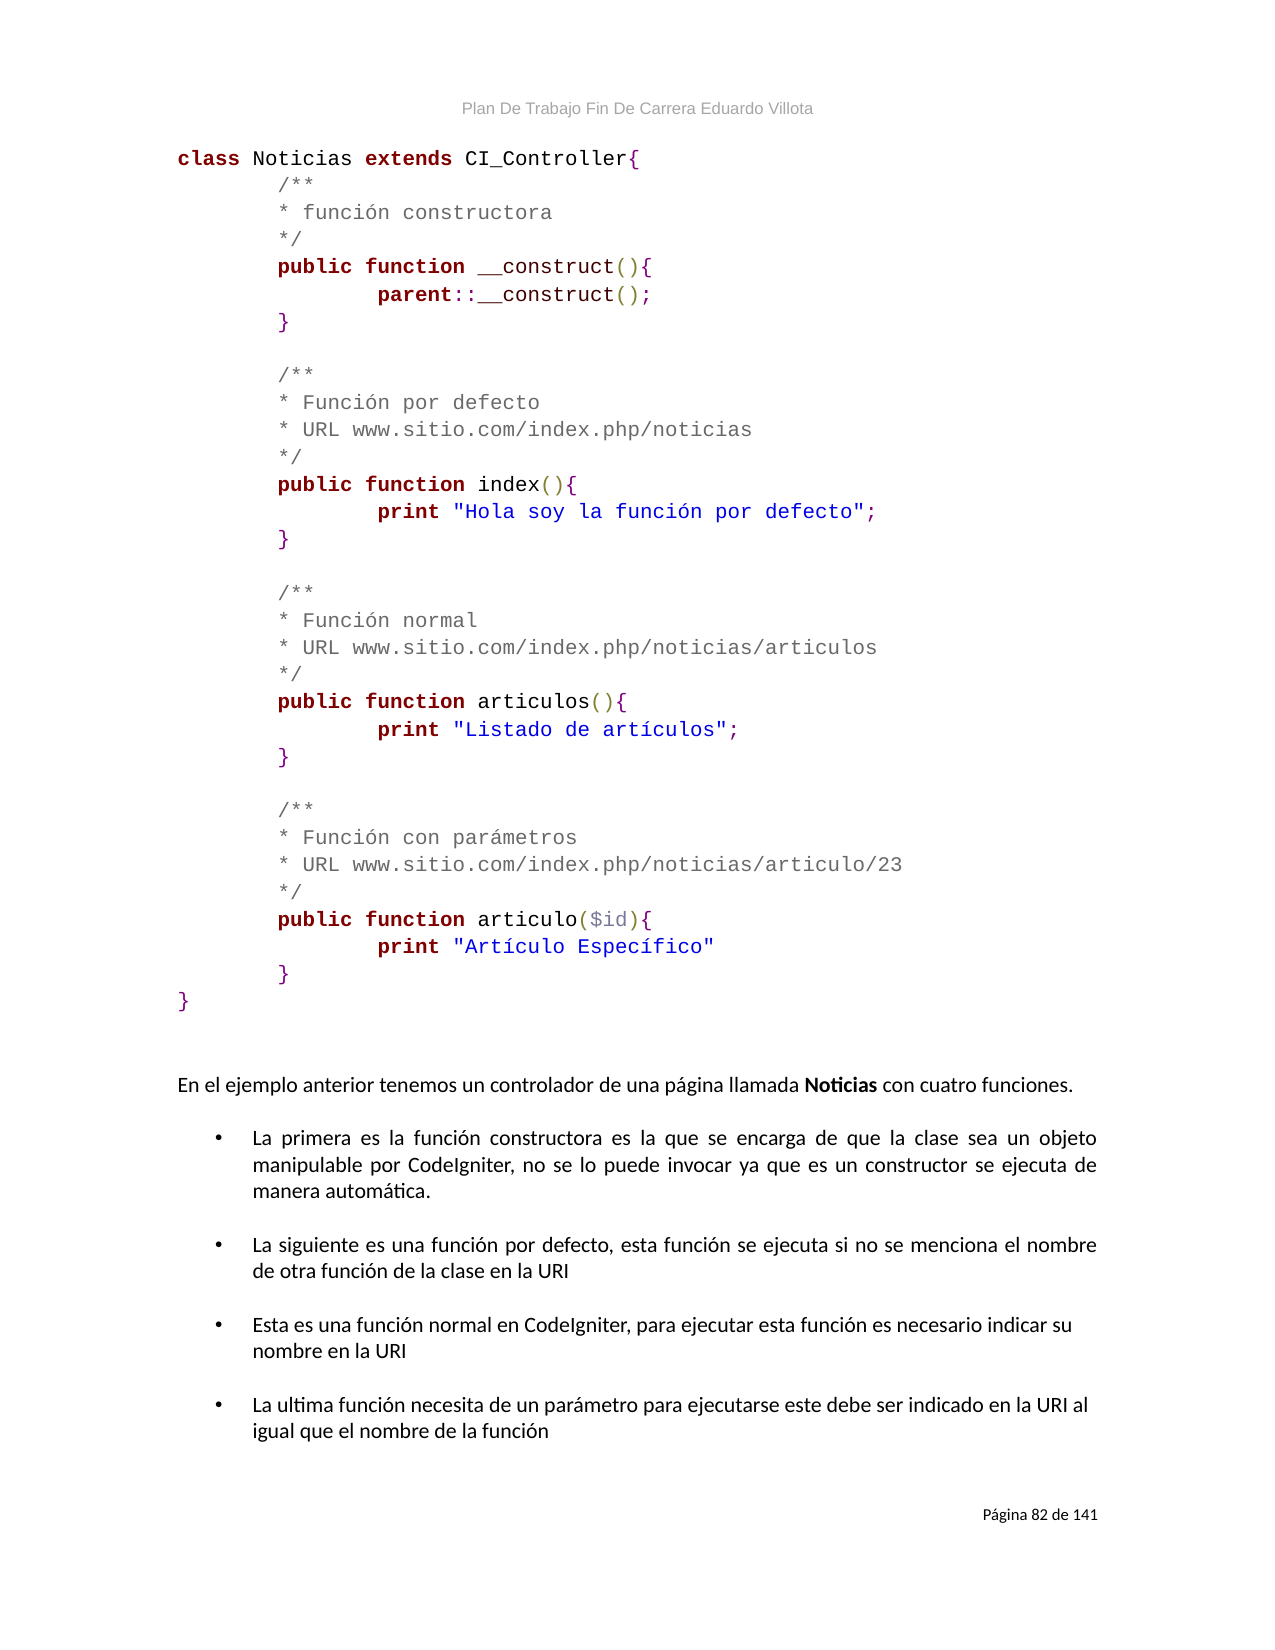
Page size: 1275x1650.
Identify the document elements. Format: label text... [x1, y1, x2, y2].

text } [177, 963, 1098, 987]
text /** [177, 583, 1098, 606]
text /** [177, 800, 1098, 824]
text parent::__construct(); [177, 283, 1098, 307]
text } [177, 746, 1098, 769]
text */ [177, 447, 1098, 470]
text public function articulos(){ [177, 691, 1098, 715]
text En el ejemplo anterior tenemos un controlador de una página llamada Noticias con cuatro funciones. [177, 1071, 1098, 1097]
text * Función con parámetros [177, 827, 1098, 851]
text class Noticias extends CI_Controller{ [177, 148, 1098, 171]
text */ [177, 229, 1098, 253]
text * Función por defecto [177, 392, 1098, 416]
list La siguiente es una función por defecto, esta función se ejecuta si no se menciona el nombre de otra función de la clase en la URI [215, 1231, 1098, 1284]
text public function articulo($id){ [177, 909, 1098, 932]
text public function index(){ [177, 474, 1098, 497]
text * Función normal [177, 610, 1098, 633]
text * URL www.sitio.com/index.php/noticias/articulo/23 [177, 854, 1098, 878]
text } [177, 528, 1098, 552]
text print "Hola soy la función por defecto"; [177, 501, 1098, 525]
text } [177, 311, 1098, 334]
text */ [177, 664, 1098, 688]
text * URL www.sitio.com/index.php/noticias/articulos [177, 637, 1098, 661]
list Esta es una función normal en CodeIgniter, para ejecutar esta función es necesario indicar su nombre en la URI [215, 1311, 1098, 1364]
text */ [177, 882, 1098, 905]
text } [177, 990, 1098, 1014]
text * URL www.sitio.com/index.php/noticias [177, 419, 1098, 443]
text print "Listado de artículos"; [177, 718, 1098, 742]
text public function __construct(){ [177, 256, 1098, 280]
text /** [177, 365, 1098, 389]
list La primera es la función constructora es la que se encarga de que la clase sea un objeto manipulable por CodeIgniter, no se lo puede invocar ya que es un constructor se ejecuta de manera automática. [215, 1124, 1098, 1204]
text /** [177, 175, 1098, 198]
list La ultima función necesita de un parámetro para ejecutarse este debe ser indicado en la URI al igual que el nombre de la función [215, 1391, 1098, 1444]
text print "Artículo Específico" [177, 936, 1098, 960]
text * función constructora [177, 202, 1098, 226]
